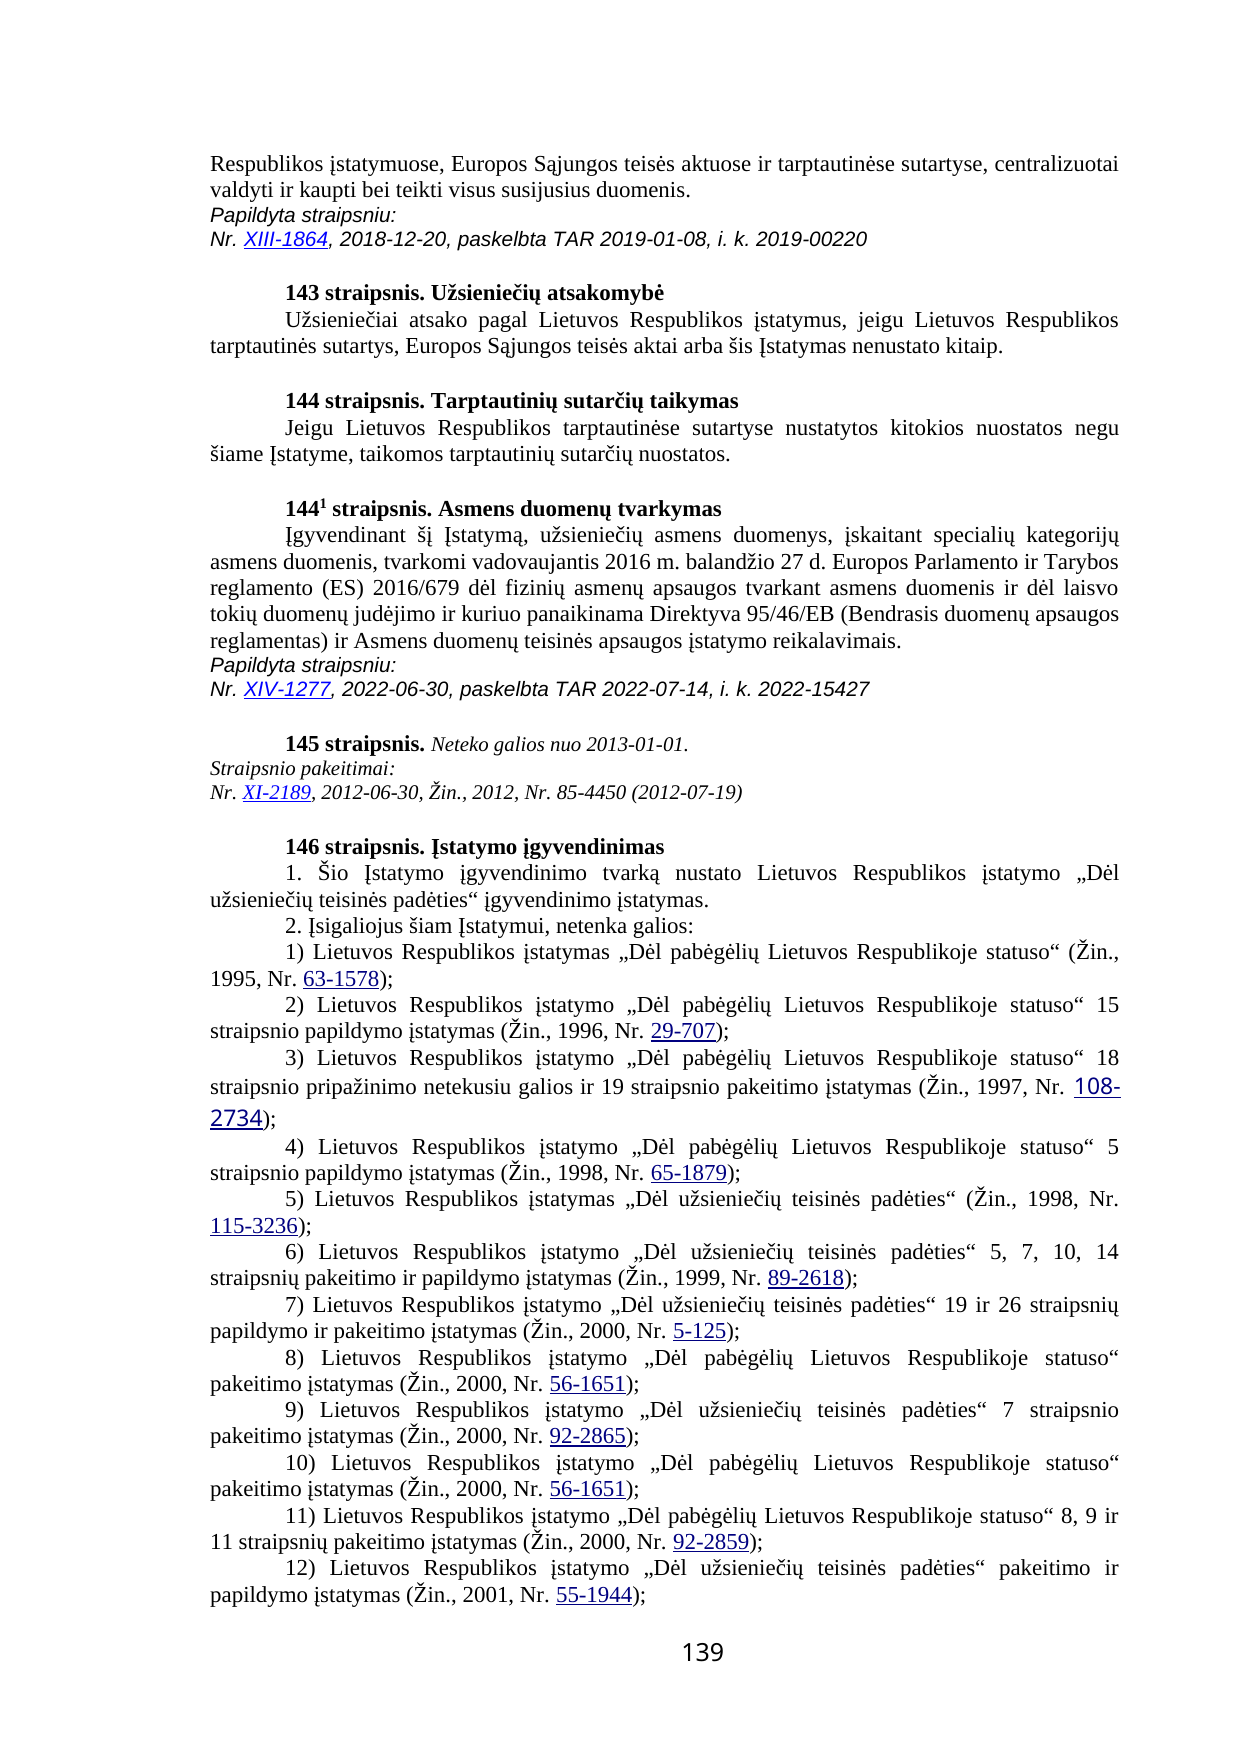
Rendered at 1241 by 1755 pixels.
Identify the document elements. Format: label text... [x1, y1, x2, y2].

text 12) Lietuvos Respublikos įstatymo „Dėl užsieniečių teisinės padėties“ pakeitimo ir papildymo įstatymas (Žin., 2001, Nr. 55-1944); [210, 1554, 1120, 1607]
subtitle 143 straipsnis. Užsieniečių atsakomybė [210, 279, 1120, 306]
text 3) Lietuvos Respublikos įstatymo „Dėl pabėgėlių Lietuvos Respublikoje statuso“ 18 straipsnio pripažinimo netekusiu galios ir 19 straipsnio pakeitimo įstatymas (Žin., 1997, Nr. 108-2734); [210, 1044, 1120, 1133]
text 5) Lietuvos Respublikos įstatymas „Dėl užsieniečių teisinės padėties“ (Žin., 1998, Nr. 115-3236); [210, 1185, 1120, 1238]
text Nr. XIII-1864, 2018-12-20, paskelbta TAR 2019-01-08, i. k. 2019-00220 [210, 227, 1120, 251]
text 2) Lietuvos Respublikos įstatymo „Dėl pabėgėlių Lietuvos Respublikoje statuso“ 15 straipsnio papildymo įstatymas (Žin., 1996, Nr. 29-707); [210, 991, 1120, 1044]
text 9) Lietuvos Respublikos įstatymo „Dėl užsieniečių teisinės padėties“ 7 straipsnio pakeitimo įstatymas (Žin., 2000, Nr. 92-2865); [210, 1396, 1120, 1449]
text 8) Lietuvos Respublikos įstatymo „Dėl pabėgėlių Lietuvos Respublikoje statuso“ pakeitimo įstatymas (Žin., 2000, Nr. 56-1651); [210, 1343, 1120, 1396]
text Nr. XIV-1277, 2022-06-30, paskelbta TAR 2022-07-14, i. k. 2022-15427 [210, 677, 1120, 701]
text 1441 straipsnis. Asmens duomenų tvarkymas [210, 495, 1120, 521]
text Straipsnio pakeitimai: [210, 756, 1120, 780]
text Įgyvendinant šį Įstatymą, užsieniečių asmens duomenys, įskaitant specialių kategorijų asmens duomenis, tvarkomi vadovaujantis 2016 m. balandžio 27 d. Europos Parlamento ir Tarybos reglamento (ES) 2016/679 dėl fizinių asmenų apsaugos tvarkant asmens duomenis ir dėl laisvo tokių duomenų judėjimo ir kuriuo panaikinama Direktyva 95/46/EB (Bendrasis duomenų apsaugos reglamentas) ir Asmens duomenų teisinės apsaugos įstatymo reikalavimais. [210, 521, 1120, 653]
text 11) Lietuvos Respublikos įstatymo „Dėl pabėgėlių Lietuvos Respublikoje statuso“ 8, 9 ir 11 straipsnių pakeitimo įstatymas (Žin., 2000, Nr. 92-2859); [210, 1502, 1120, 1554]
text 1) Lietuvos Respublikos įstatymas „Dėl pabėgėlių Lietuvos Respublikoje statuso“ (Žin., 1995, Nr. 63-1578); [210, 938, 1120, 991]
text Jeigu Lietuvos Respublikos tarptautinėse sutartyse nustatytos kitokios nuostatos negu šiame Įstatyme, taikomos tarptautinių sutarčių nuostatos. [210, 413, 1120, 466]
text Užsieniečiai atsako pagal Lietuvos Respublikos įstatymus, jeigu Lietuvos Respublikos tarptautinės sutartys, Europos Sąjungos teisės aktai arba šis Įstatymas nenustato kitaip. [210, 306, 1120, 358]
text 144 straipsnis. Tarptautinių sutarčių taikymas [210, 387, 1120, 413]
text 2. Įsigaliojus šiam Įstatymui, netenka galios: [210, 912, 1120, 938]
text 145 straipsnis. Neteko galios nuo 2013-01-01. [210, 730, 1120, 756]
text Respublikos įstatymuose, Europos Sąjungos teisės aktuose ir tarptautinėse sutartyse, centralizuotai valdyti ir kaupti bei teikti visus susijusius duomenis. [210, 150, 1120, 203]
text Nr. XI-2189, 2012-06-30, Žin., 2012, Nr. 85-4450 (2012-07-19) [210, 780, 1120, 804]
text Papildyta straipsniu: [210, 203, 1120, 227]
text 4) Lietuvos Respublikos įstatymo „Dėl pabėgėlių Lietuvos Respublikoje statuso“ 5 straipsnio papildymo įstatymas (Žin., 1998, Nr. 65-1879); [210, 1133, 1120, 1185]
text 6) Lietuvos Respublikos įstatymo „Dėl užsieniečių teisinės padėties“ 5, 7, 10, 14 straipsnių pakeitimo ir papildymo įstatymas (Žin., 1999, Nr. 89-2618); [210, 1238, 1120, 1291]
text Papildyta straipsniu: [210, 653, 1120, 677]
text 146 straipsnis. Įstatymo įgyvendinimas [210, 833, 1120, 859]
text 10) Lietuvos Respublikos įstatymo „Dėl pabėgėlių Lietuvos Respublikoje statuso“ pakeitimo įstatymas (Žin., 2000, Nr. 56-1651); [210, 1449, 1120, 1502]
text 7) Lietuvos Respublikos įstatymo „Dėl užsieniečių teisinės padėties“ 19 ir 26 straipsnių papildymo ir pakeitimo įstatymas (Žin., 2000, Nr. 5-125); [210, 1291, 1120, 1343]
text 1. Šio Įstatymo įgyvendinimo tvarką nustato Lietuvos Respublikos įstatymo „Dėl užsieniečių teisinės padėties“ įgyvendinimo įstatymas. [210, 859, 1120, 912]
